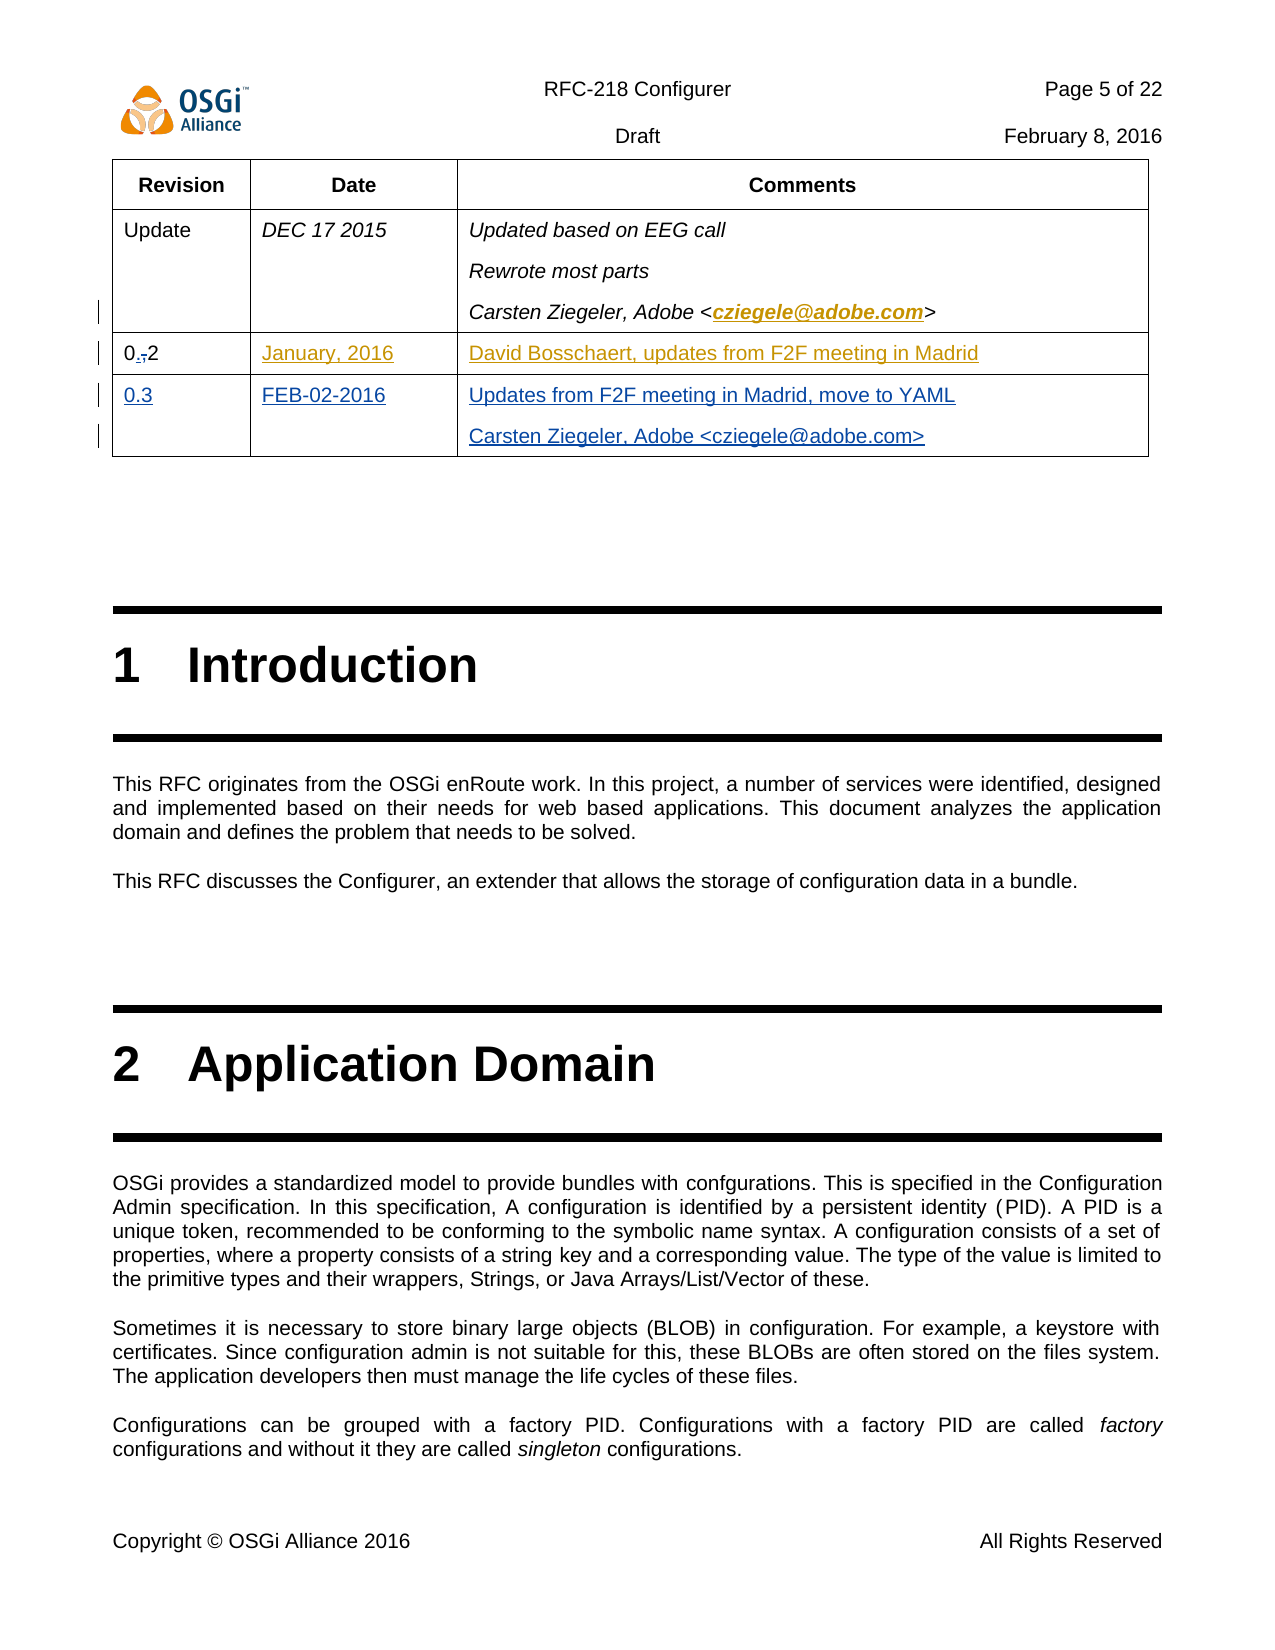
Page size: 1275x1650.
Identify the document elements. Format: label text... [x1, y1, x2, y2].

table_cell 0.3 [113, 375, 250, 456]
table_header Comments [458, 160, 1148, 209]
table_cell Updated based on EEG call Rewrote most parts Carsten Ziegeler, Adobe <cziegele@adobe.com> [458, 210, 1148, 332]
subtitle Application Domain [112, 1006, 1162, 1142]
table_cell Updates from F2F meeting in Madrid, move to YAML Carsten Ziegeler, Adobe <cziegele@adobe.com> [458, 375, 1148, 456]
table_cell DEC 17 2015 [251, 210, 457, 332]
table_cell FEB-02-2016 [251, 375, 457, 456]
table_header Revision [113, 160, 250, 209]
subtitle Introduction [112, 607, 1162, 742]
table_cell Update [113, 210, 250, 332]
table_cell David Bosschaert, updates from F2F meeting in Madrid [458, 333, 1148, 373]
picture [113, 78, 257, 142]
table_header Date [251, 160, 457, 209]
text OSGi provides a standardized model to provide bundles with confgurations. This is specified in the Configuration Admin specification. In this specification, A configuration is identified by a persistent identity (PID). A PID is a unique token, recommended to be conforming to the symbolic name syntax. A configuration consists of a set of properties, where a property consists of a string key and a corresponding value. The type of the value is limited to the primitive types and their wrappers, Strings, or Java Arrays/List/Vector of these. [112, 1171, 1162, 1291]
table_cell 0.2 [113, 333, 250, 373]
text This RFC discusses the Configurer, an extender that allows the storage of configuration data in a bundle. [112, 868, 1162, 892]
text Configurations can be grouped with a factory PID. Configurations with a factory PID are called factory configurations and without it they are called singleton configurations. [112, 1412, 1162, 1460]
text Sometimes it is necessary to store binary large objects (BLOB) in configuration. For example, a keystore with certificates. Since configuration admin is not suitable for this, these BLOBs are often stored on the files system. The application developers then must manage the life cycles of these files. [112, 1316, 1162, 1387]
table_cell January, 2016 [251, 333, 457, 373]
text This RFC originates from the OSGi enRoute work. In this project, a number of services were identified, designed and implemented based on their needs for web based applications. This document analyzes the application domain and defines the problem that needs to be solved. [112, 772, 1162, 843]
